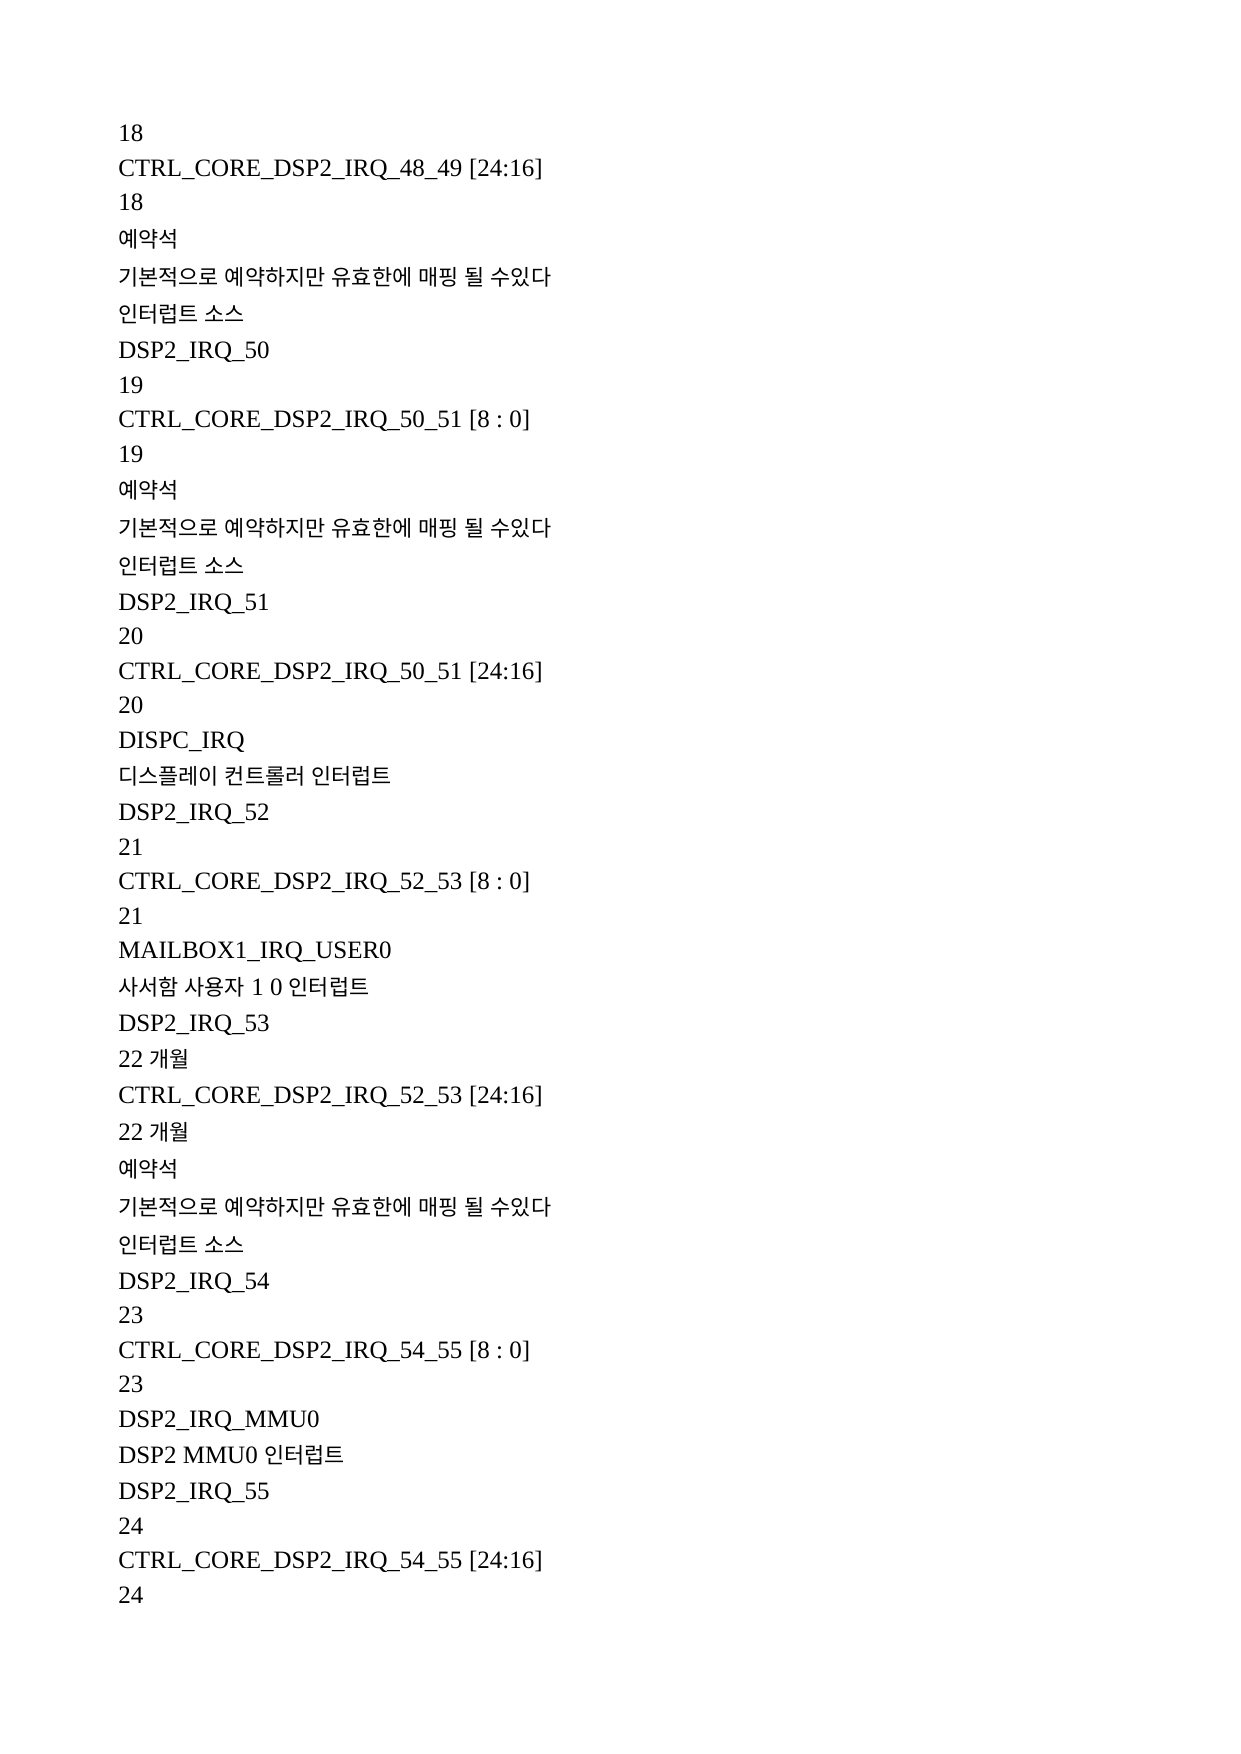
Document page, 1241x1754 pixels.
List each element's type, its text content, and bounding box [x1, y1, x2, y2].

text DSP2 MMU0 인터럽트 [118, 1438, 1122, 1470]
text DSP2_IRQ_MMU0 [118, 1404, 1122, 1433]
text 인터럽트 소스 [118, 1228, 1122, 1260]
text 기본적으로 예약하지만 유효한에 매핑 될 수있다 [118, 511, 1122, 543]
text CTRL_CORE_DSP2_IRQ_52_53 [24:16] [118, 1080, 1122, 1109]
text CTRL_CORE_DSP2_IRQ_48_49 [24:16] [118, 153, 1122, 181]
text DSP2_IRQ_54 [118, 1266, 1122, 1295]
text 21 [118, 832, 1122, 861]
text CTRL_CORE_DSP2_IRQ_54_55 [24:16] [118, 1545, 1122, 1574]
text DISPC_IRQ [118, 725, 1122, 754]
text 예약석 [118, 473, 1122, 505]
text 23 [118, 1369, 1122, 1398]
text 22 개월 [118, 1114, 1122, 1146]
text 사서함 사용자 1 0 인터럽트 [118, 970, 1122, 1001]
text 예약석 [118, 1152, 1122, 1184]
text 20 [118, 621, 1122, 650]
text DSP2_IRQ_52 [118, 797, 1122, 826]
text DSP2_IRQ_55 [118, 1476, 1122, 1505]
text 18 [118, 187, 1122, 216]
text DSP2_IRQ_50 [118, 335, 1122, 364]
text MAILBOX1_IRQ_USER0 [118, 935, 1122, 964]
text 디스플레이 컨트롤러 인터럽트 [118, 759, 1122, 791]
text 인터럽트 소스 [118, 549, 1122, 581]
text 인터럽트 소스 [118, 297, 1122, 329]
text CTRL_CORE_DSP2_IRQ_52_53 [8 : 0] [118, 866, 1122, 895]
text 24 [118, 1580, 1122, 1609]
text 23 [118, 1301, 1122, 1329]
text 기본적으로 예약하지만 유효한에 매핑 될 수있다 [118, 1190, 1122, 1222]
text 20 [118, 690, 1122, 719]
text 19 [118, 439, 1122, 467]
text 예약석 [118, 222, 1122, 253]
text 24 [118, 1511, 1122, 1540]
text 19 [118, 370, 1122, 398]
text 18 [118, 118, 1122, 147]
text CTRL_CORE_DSP2_IRQ_50_51 [8 : 0] [118, 404, 1122, 433]
text CTRL_CORE_DSP2_IRQ_54_55 [8 : 0] [118, 1335, 1122, 1364]
text 21 [118, 901, 1122, 929]
text 기본적으로 예약하지만 유효한에 매핑 될 수있다 [118, 259, 1122, 291]
text 22 개월 [118, 1042, 1122, 1074]
text DSP2_IRQ_51 [118, 587, 1122, 616]
text CTRL_CORE_DSP2_IRQ_50_51 [24:16] [118, 656, 1122, 685]
text DSP2_IRQ_53 [118, 1008, 1122, 1036]
